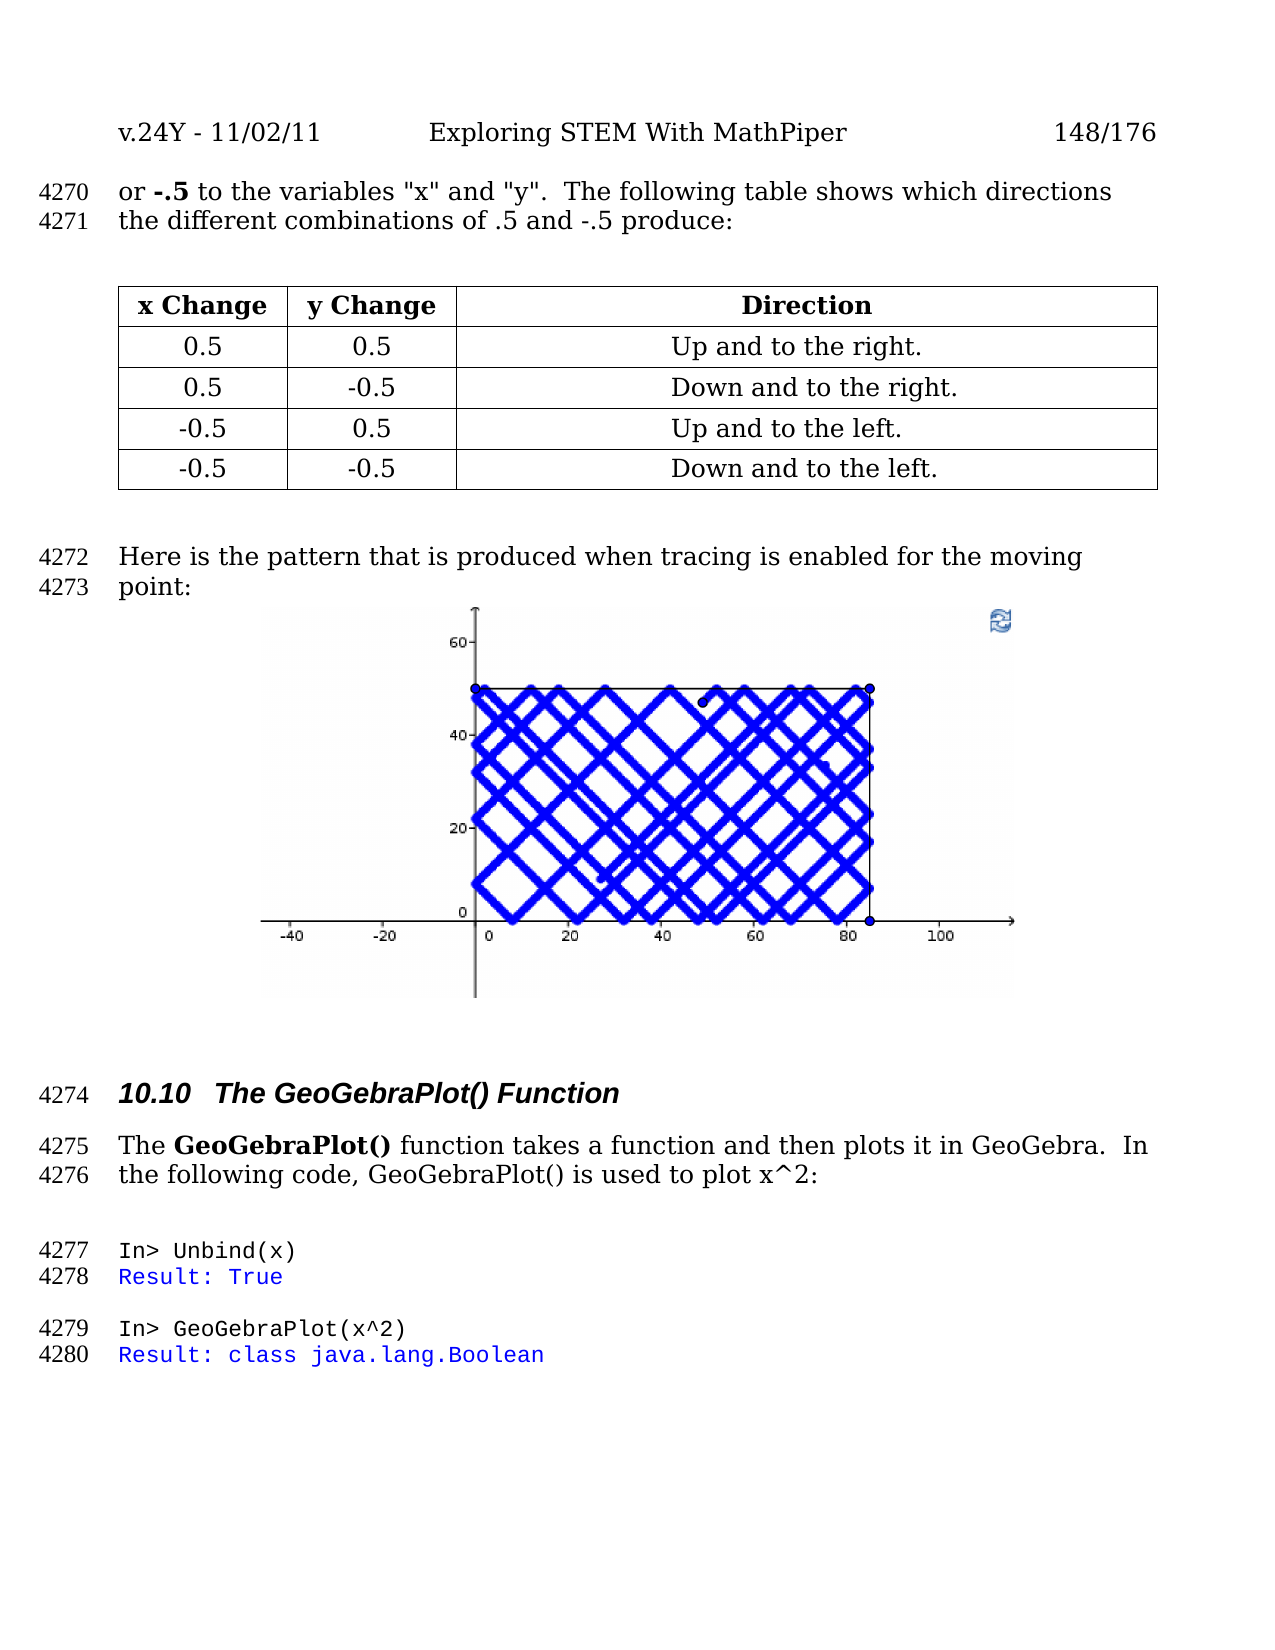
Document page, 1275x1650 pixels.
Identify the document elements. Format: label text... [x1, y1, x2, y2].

table_cell -0.5 [119, 409, 287, 449]
table_header x Change [119, 287, 287, 326]
table_cell 0.5 [288, 409, 456, 449]
picture [260, 607, 1015, 998]
text or -.5 to the variables "x" and "y". The following table shows which directions the different combinations of .5 and -.5 produce: [118, 177, 1157, 235]
text Here is the pattern that is produced when tracing is enabled for the moving point: [118, 543, 1157, 601]
text Result: True [118, 1265, 1157, 1291]
table_cell Down and to the right. [457, 368, 1157, 408]
text In> Unbind(x) [118, 1239, 1157, 1265]
table_cell Up and to the right. [457, 327, 1157, 367]
table_cell -0.5 [288, 368, 456, 408]
text The GeoGebraPlot() function takes a function and then plots it in GeoGebra. In the following code, GeoGebraPlot() is used to plot x^2: [118, 1131, 1157, 1189]
table_cell 0.5 [119, 327, 287, 367]
subtitle The GeoGebraPlot() Function [118, 1076, 1157, 1110]
table_cell 0.5 [288, 327, 456, 367]
table_cell Down and to the left. [457, 450, 1157, 489]
text Result: class java.lang.Boolean [118, 1343, 1157, 1369]
table_cell -0.5 [119, 450, 287, 489]
table_cell -0.5 [288, 450, 456, 489]
table_cell 0.5 [119, 368, 287, 408]
table_header y Change [288, 287, 456, 326]
table_header Direction [457, 287, 1157, 326]
text In> GeoGebraPlot(x^2) [118, 1317, 1157, 1343]
table_cell Up and to the left. [457, 409, 1157, 449]
